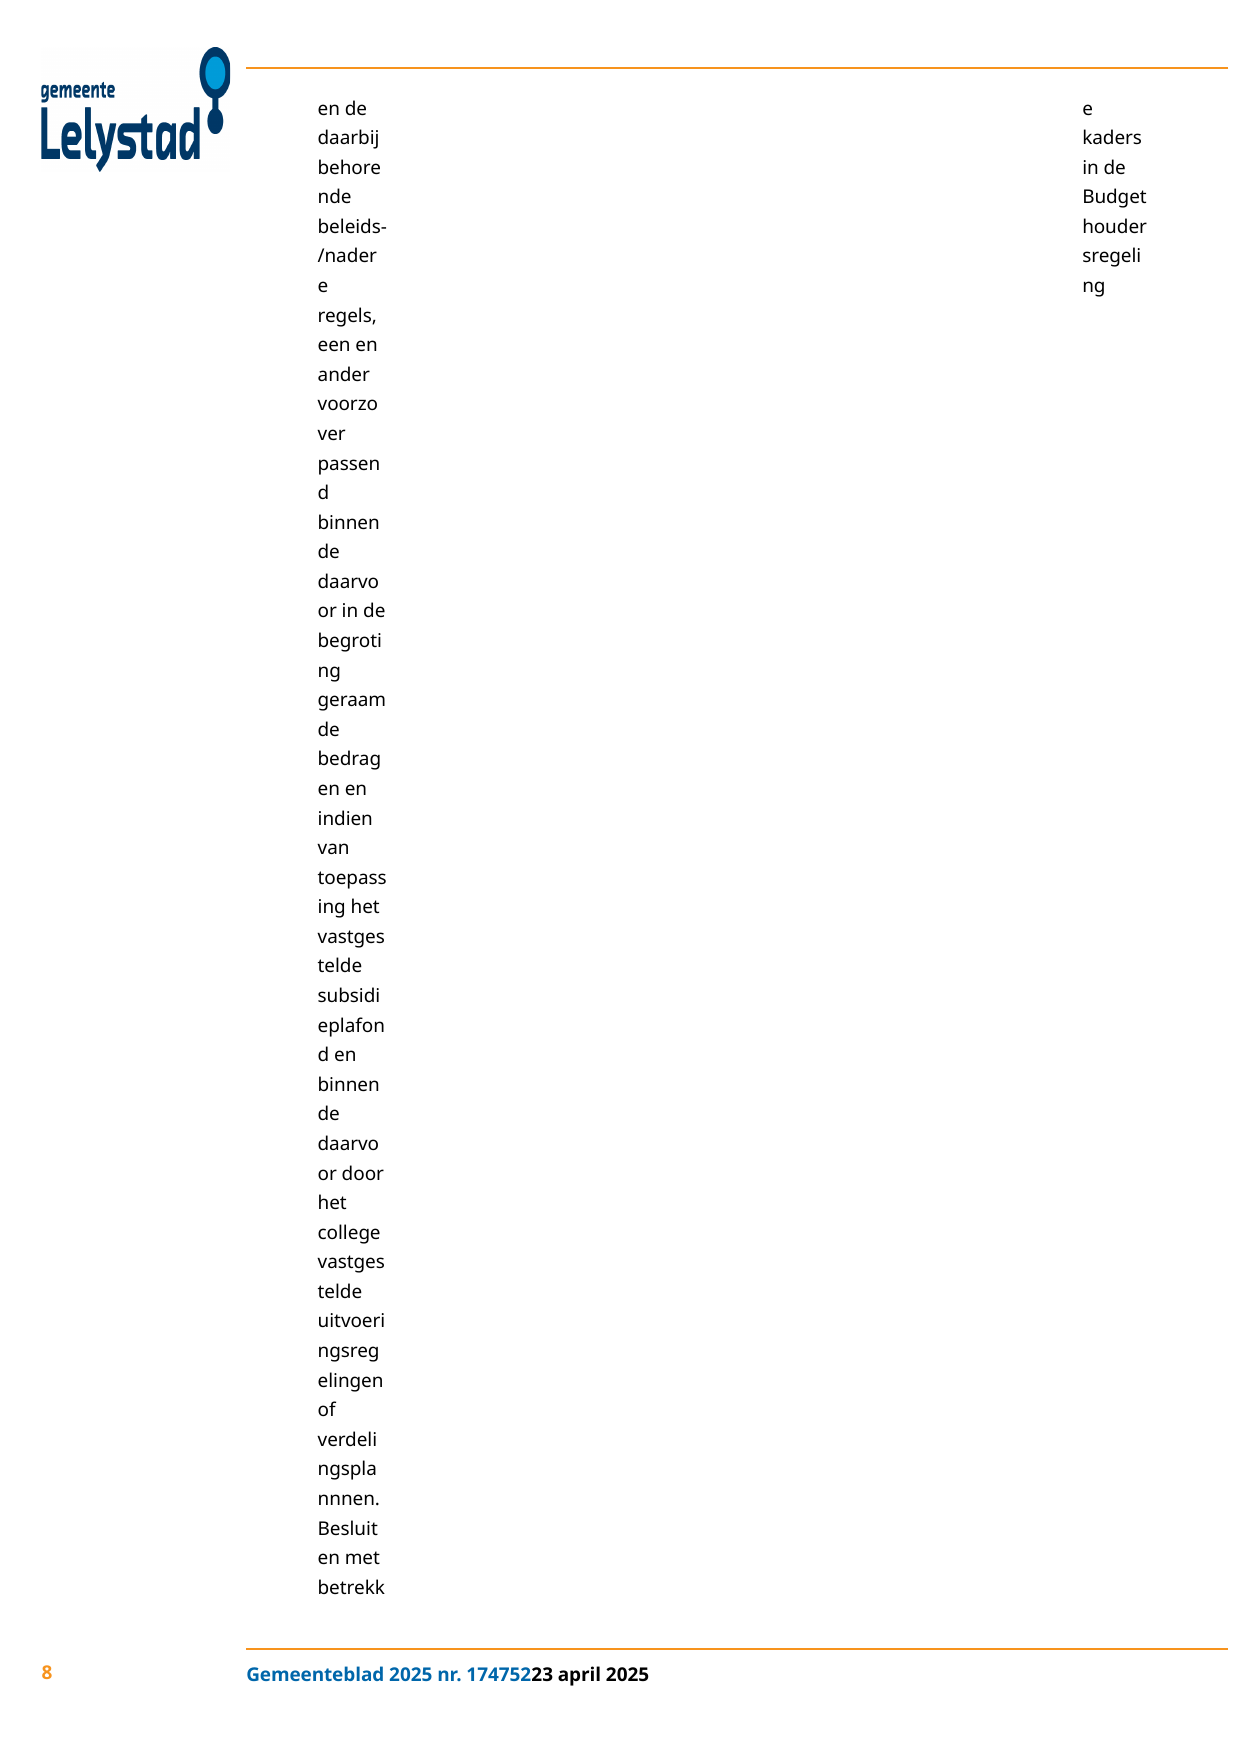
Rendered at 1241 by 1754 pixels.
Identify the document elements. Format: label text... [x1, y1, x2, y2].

picture [41, 47, 231, 172]
table_cell [943, 95, 1013, 1600]
table_cell [248, 95, 317, 1600]
table_cell [665, 95, 734, 1600]
table_cell [1013, 95, 1082, 1600]
table_cell e kaders in de Budgethoudersregeling [1082, 95, 1152, 1600]
table_cell [804, 95, 873, 1600]
table_cell [596, 95, 665, 1600]
table_cell [735, 95, 804, 1600]
table_cell [874, 95, 943, 1600]
table_cell en de daarbij behorende beleids-/nadere regels, een en ander voorzover passend binnen de daarvoor in de begroting geraamde bedragen en indien van toepassing het vastgestelde subsidieplafond en binnen de daarvoor door het college vastgestelde uitvoeringsregelingen of verdelingsplannnen. Besluiten met betrekk [318, 95, 387, 1600]
table_cell [387, 95, 456, 1600]
table_cell [526, 95, 596, 1600]
table_cell [456, 95, 526, 1600]
